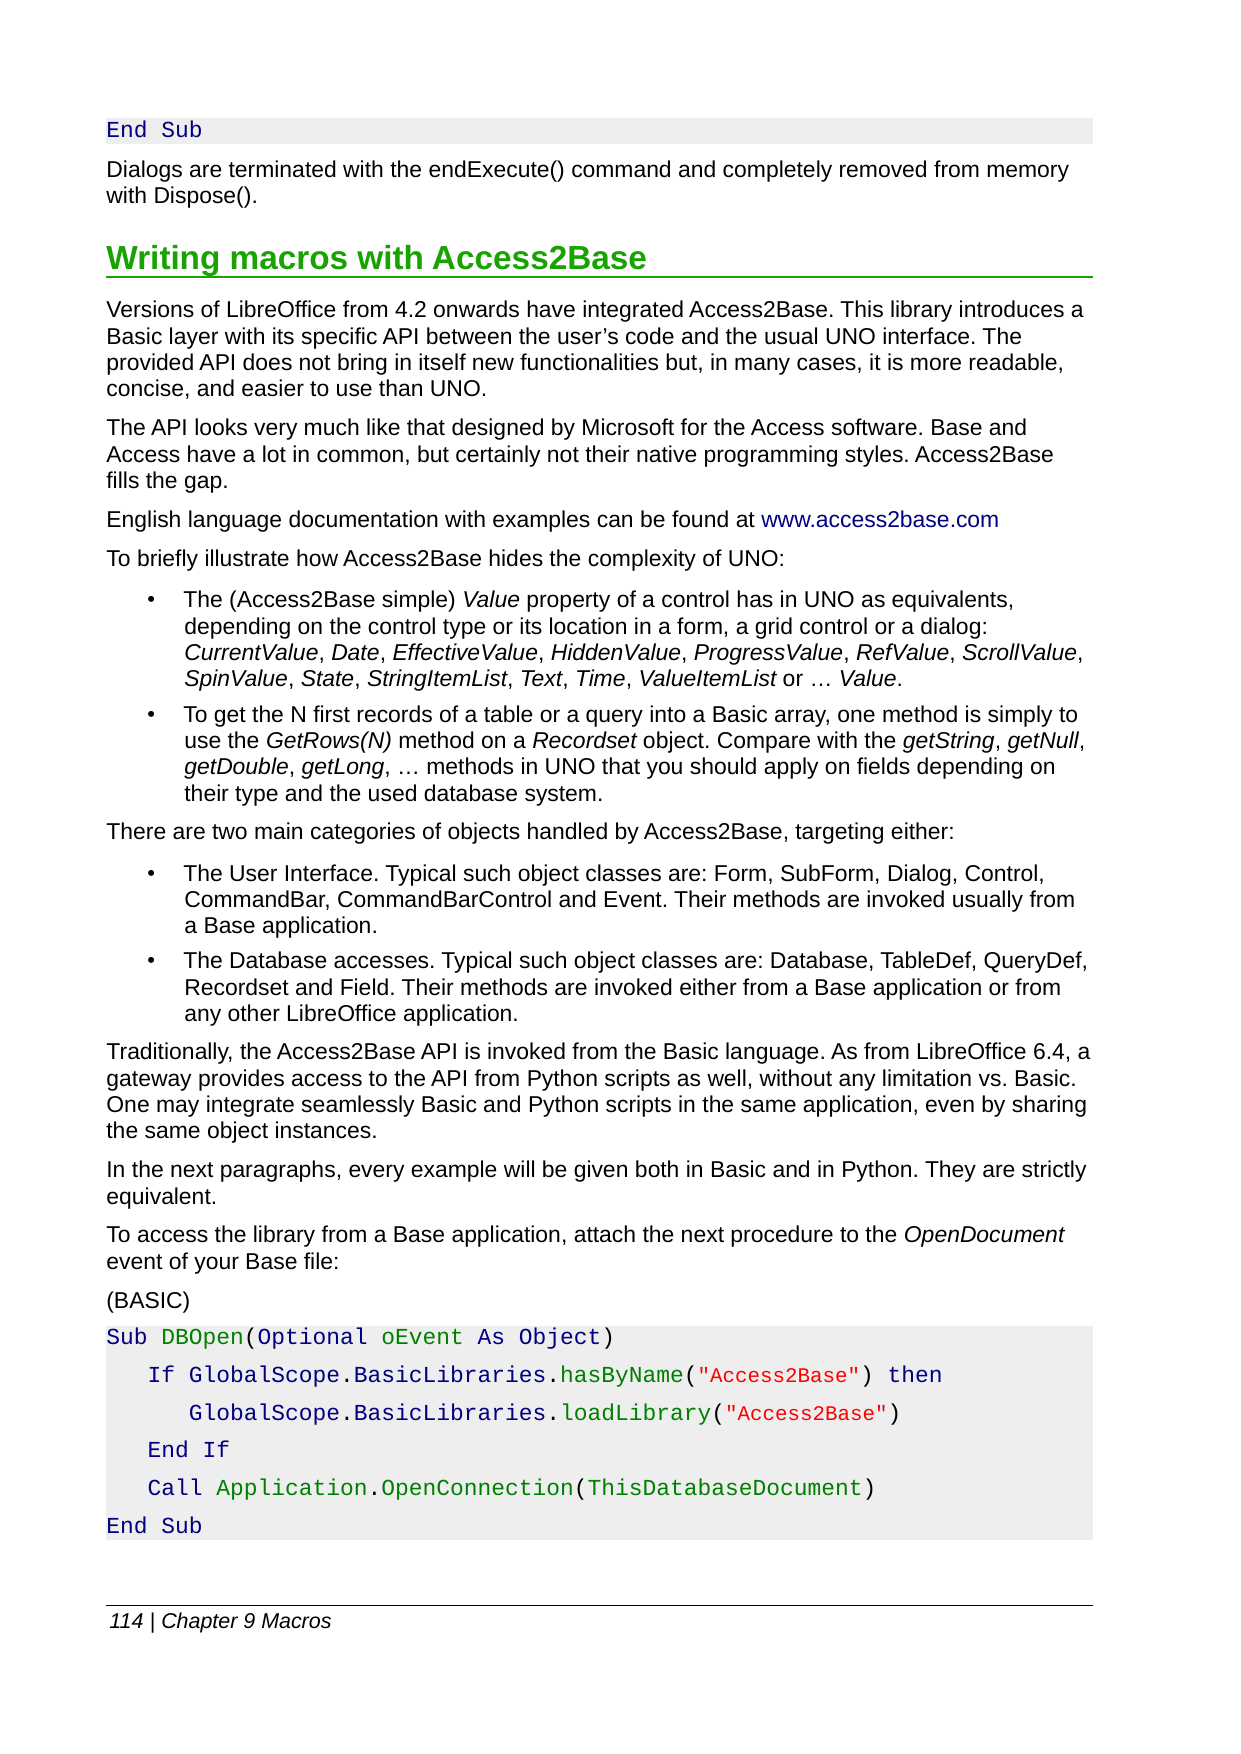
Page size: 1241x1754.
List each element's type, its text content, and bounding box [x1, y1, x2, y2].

text Versions of LibreOffice from 4.2 onwards have integrated Access2Base. This library introduces a Basic layer with its specific API between the user’s code and the usual UNO interface. The provided API does not bring in itself new functionalities but, in many cases, it is more readable, concise, and easier to use than UNO. [106, 296, 1093, 402]
text GlobalScope.BasicLibraries.loadLibrary("Access2Base") [106, 1401, 1093, 1427]
list The User Interface. Typical such object classes are: Form, SubForm, Dialog, Control, CommandBar, CommandBarControl and Event. Their methods are invoked usually from a Base application. [144, 857, 1093, 939]
text Sub DBOpen(Optional oEvent As Object) [106, 1326, 1093, 1351]
text If GlobalScope.BasicLibraries.hasByName("Access2Base") then [106, 1363, 1093, 1389]
text Call Application.OpenConnection(ThisDatabaseDocument) [106, 1476, 1093, 1502]
text Traditionally, the Access2Base API is invoked from the Basic language. As from LibreOffice 6.4, a gateway provides access to the API from Python scripts as well, without any limitation vs. Basic. One may integrate seamlessly Basic and Python scripts in the same application, even by sharing the same object instances. [106, 1038, 1093, 1144]
text English language documentation with examples can be found at www.access2base.com [106, 506, 1093, 532]
text End Sub [106, 1514, 1093, 1540]
text To access the library from a Base application, attach the next procedure to the OpenDocument event of your Base file: [106, 1221, 1093, 1274]
list The Database accesses. Typical such object classes are: Database, TableDef, QueryDef, Recordset and Field. Their methods are invoked either from a Base application or from any other LibreOffice application. [144, 944, 1093, 1029]
list To briefly illustrate how Access2Base hides the complexity of UNO: [106, 544, 1093, 571]
list There are two main categories of objects handled by Access2Base, targeting either: [106, 818, 1093, 844]
text End Sub [106, 118, 1093, 144]
text The API looks very much like that designed by Microsoft for the Access software. Base and Access have a lot in common, but certainly not their native programming styles. Access2Base fills the gap. [106, 414, 1093, 493]
list To get the N first records of a table or a query into a Basic array, one method is simply to use the GetRows(N) method on a Recordset object. Compare with the getString, getNull, getDouble, getLong, … methods in UNO that you should apply on fields depending on their type and the used database system. [144, 698, 1093, 809]
text In the next paragraphs, every example will be given both in Basic and in Python. They are strictly equivalent. [106, 1156, 1093, 1209]
subtitle Writing macros with Access2Base [106, 238, 1093, 276]
text Dialogs are terminated with the endExecute() command and completely removed from memory with Dispose(). [106, 156, 1093, 208]
text (BASIC) [106, 1287, 1093, 1313]
text End If [106, 1439, 1093, 1464]
list The (Access2Base simple) Value property of a control has in UNO as equivalents, depending on the control type or its location in a form, a grid control or a dialog: CurrentValue, Date, EffectiveValue, HiddenValue, ProgressValue, RefValue, ScrollValue, SpinValue, State, StringItemList, Text, Time, ValueItemList or … Value. [144, 583, 1093, 692]
